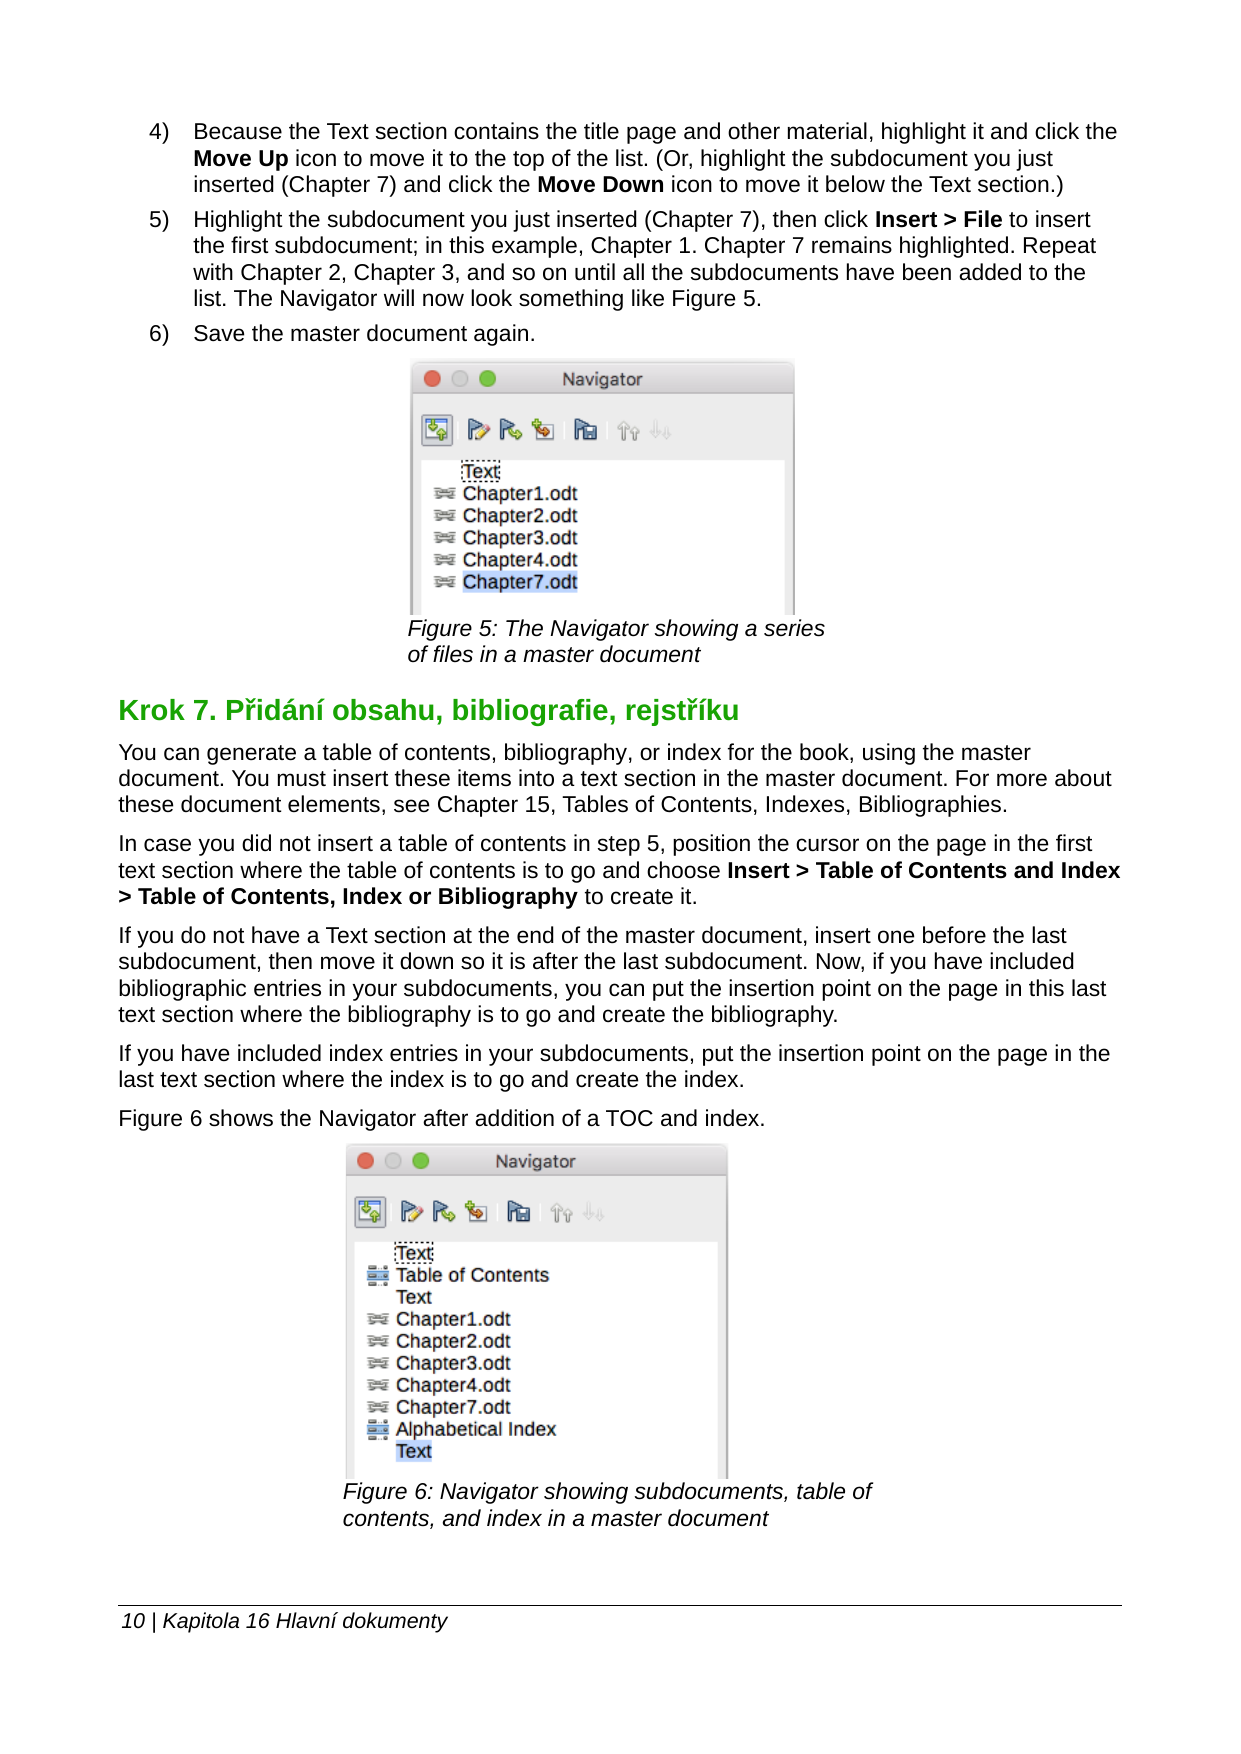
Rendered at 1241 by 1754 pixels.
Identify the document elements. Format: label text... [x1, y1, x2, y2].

list Highlight the subdocument you just inserted (Chapter 7), then click Insert > File to insert the first subdocument; in this example, Chapter 1. Chapter 7 remains highlighted. Repeat with Chapter 2, Chapter 3, and so on until all the subdocuments have been added to the list. The Navigator will now look something like Figure 5. [169, 206, 1122, 311]
list Because the Text section contains the title page and other material, highlight it and click the Move Up icon to move it to the top of the list. (Or, highlight the subdocument you just inserted (Chapter 7) and click the Move Down icon to move it below the Text section.) [169, 118, 1122, 197]
picture [345, 1143, 729, 1479]
text Figure 6 shows the Navigator after addition of a TOC and index. [118, 1105, 1122, 1131]
text You can generate a table of contents, bibliography, or index for the book, using the master document. You must insert these items into a text section in the master document. For more about these document elements, see Chapter 15, Tables of Contents, Indexes, Bibliographies. [118, 739, 1122, 818]
subtitle Krok 7. Přidání obsahu, bibliografie, rejstříku [118, 693, 1122, 727]
picture [409, 358, 795, 615]
text Figure 5: The Navigator showing a series of files in a master document [407, 615, 833, 667]
list Save the master document again. [169, 320, 1122, 347]
text If you have included index entries in your subdocuments, put the insertion point on the page in the last text section where the index is to go and create the index. [118, 1040, 1122, 1092]
text Figure 6: Navigator showing subdocuments, table of contents, and index in a master document [343, 1479, 897, 1531]
text If you do not have a Text section at the end of the master document, insert one before the last subdocument, then move it down so it is after the last subdocument. Now, if you have included bibliographic entries in your subdocuments, you can put the insertion point on the page in this last text section where the bibliography is to go and create the bibliography. [118, 922, 1122, 1027]
text In case you did not insert a table of contents in step 5, position the cursor on the page in the first text section where the table of contents is to go and choose Insert > Table of Contents and Index > Table of Contents, Index or Bibliography to create it. [118, 830, 1122, 909]
